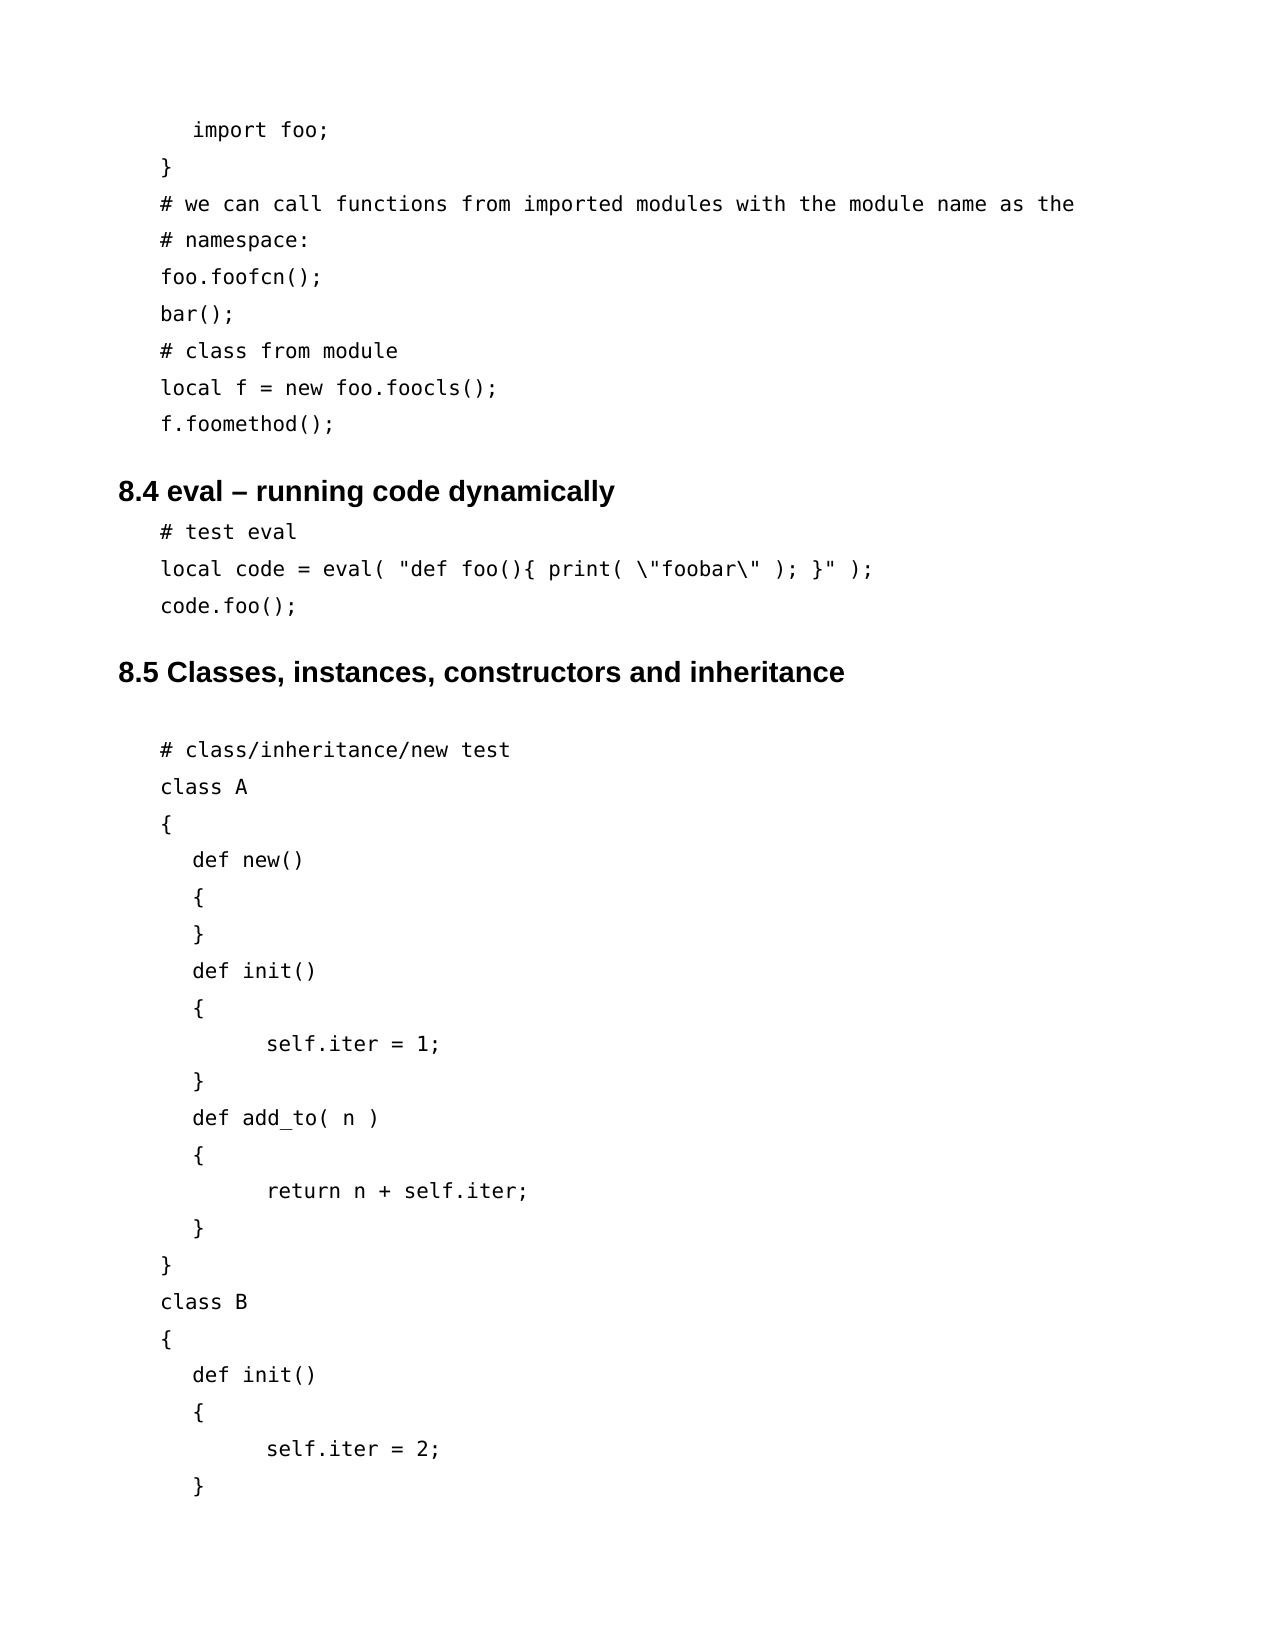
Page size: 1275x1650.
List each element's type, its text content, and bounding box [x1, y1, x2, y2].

text { [118, 996, 1157, 1020]
text def add_to( n ) [118, 1106, 1157, 1130]
text { [118, 1400, 1157, 1424]
text def init() [118, 1363, 1157, 1388]
text return n + self.iter; [118, 1179, 1157, 1204]
text import foo; [118, 118, 1157, 142]
text local f = new foo.foocls(); [118, 376, 1157, 400]
text class A [118, 775, 1157, 799]
text { [118, 812, 1157, 836]
text # we can call functions from imported modules with the module name as the [118, 192, 1157, 216]
text foo.foofcn(); [118, 265, 1157, 289]
text def init() [118, 959, 1157, 983]
text local code = eval( "def foo(){ print( \"foobar\" ); }" ); [118, 557, 1157, 581]
text } [118, 922, 1157, 946]
text { [118, 1143, 1157, 1167]
text bar(); [118, 302, 1157, 326]
subtitle 8.4 eval – running code dynamically [118, 474, 1157, 508]
text self.iter = 1; [118, 1032, 1157, 1057]
text f.foomethod(); [118, 412, 1157, 437]
text # test eval [118, 520, 1157, 544]
text } [118, 155, 1157, 179]
text class B [118, 1290, 1157, 1314]
text } [118, 1069, 1157, 1093]
text { [118, 885, 1157, 909]
text # class from module [118, 339, 1157, 363]
subtitle 8.5 Classes, instances, constructors and inheritance [118, 655, 1157, 689]
text self.iter = 2; [118, 1437, 1157, 1461]
text def new() [118, 848, 1157, 873]
text code.foo(); [118, 594, 1157, 618]
text { [118, 1327, 1157, 1351]
text } [118, 1253, 1157, 1277]
text } [118, 1216, 1157, 1241]
text # class/inheritance/new test [118, 738, 1157, 762]
text } [118, 1474, 1157, 1498]
text # namespace: [118, 228, 1157, 253]
